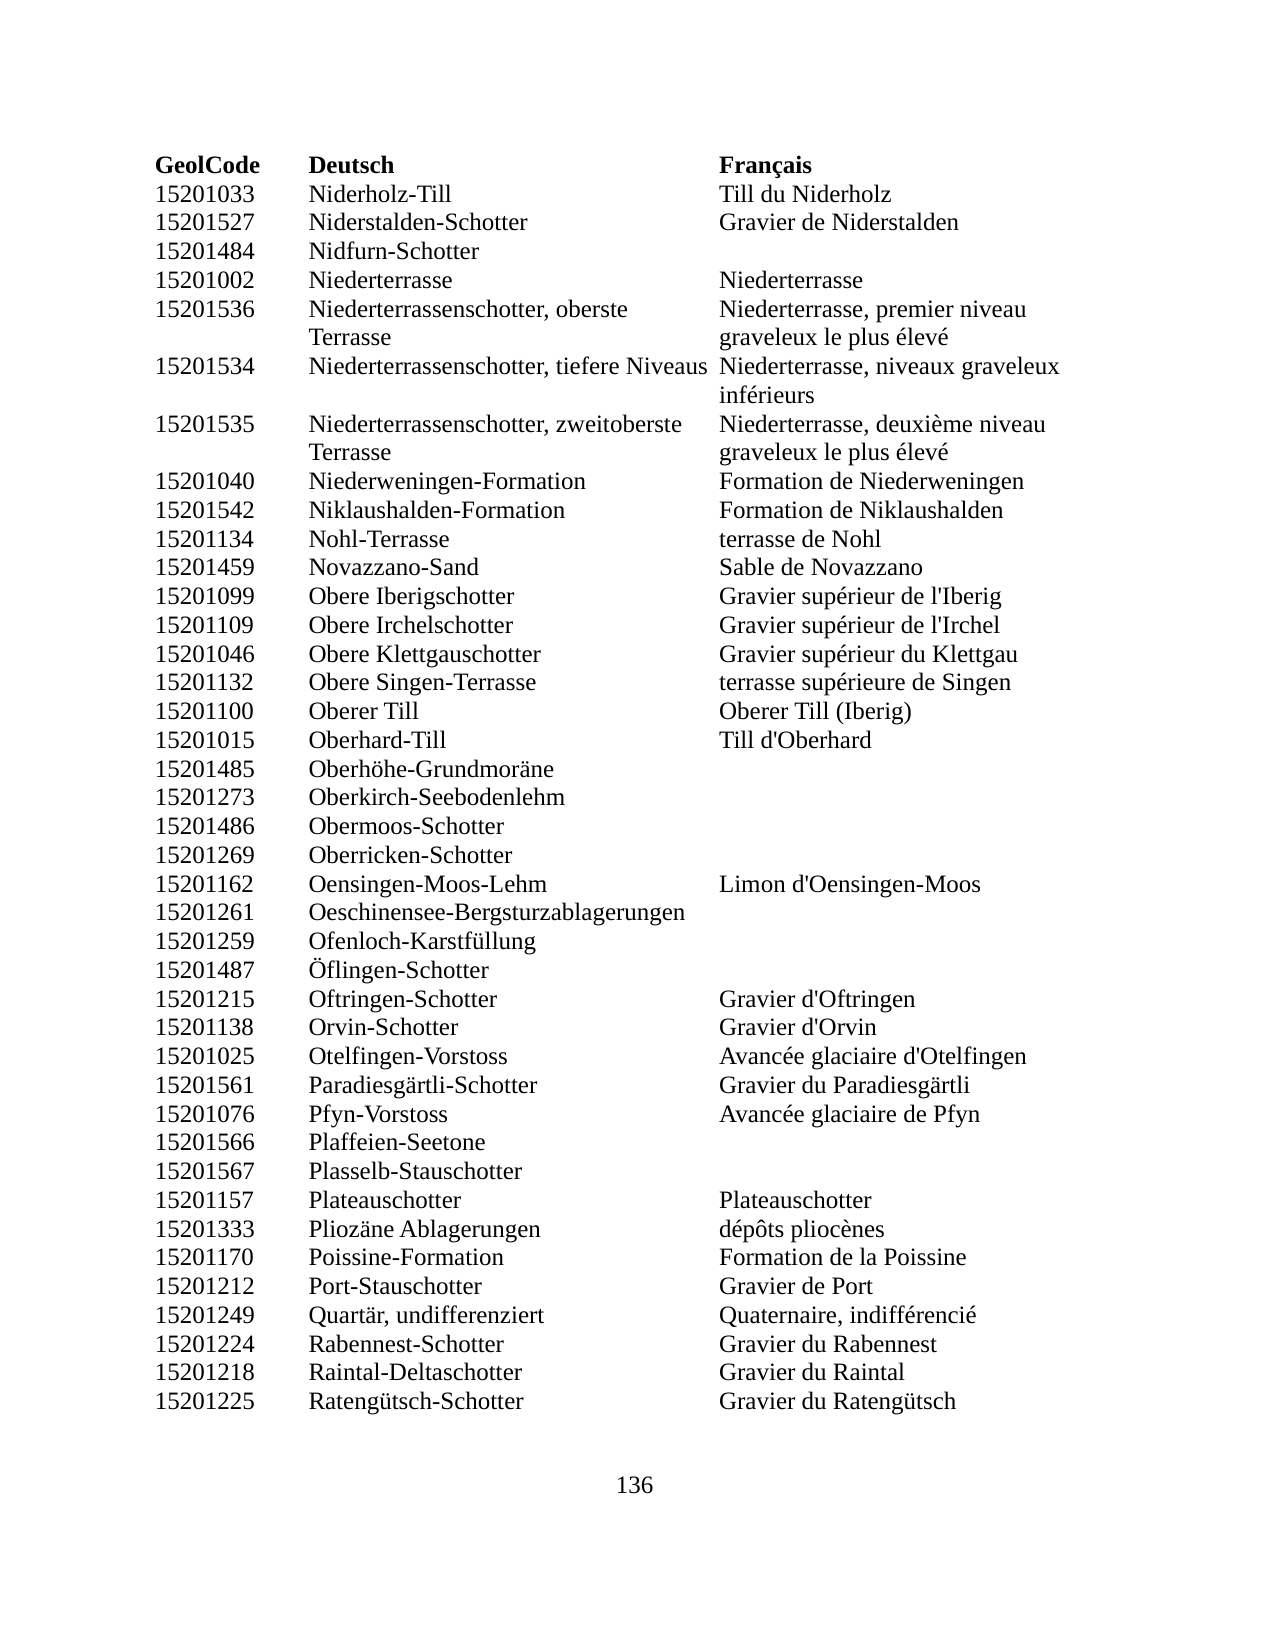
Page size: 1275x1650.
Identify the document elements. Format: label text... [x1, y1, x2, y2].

table_cell 15201170 [150, 1243, 304, 1271]
table_header Français [714, 150, 1125, 179]
table_cell 15201487 [150, 955, 304, 984]
table_cell 15201212 [150, 1271, 304, 1300]
table_cell Gravier du Paradiesgärtli [714, 1070, 1125, 1099]
table_cell 15201484 [150, 236, 304, 265]
table_cell Oeschinensee-Bergsturzablagerungen [304, 898, 714, 926]
table_cell 15201459 [150, 553, 304, 581]
table_cell Niederterrasse [304, 265, 714, 294]
table_cell 15201273 [150, 783, 304, 811]
table_cell Gravier supérieur de l'Iberig [714, 581, 1125, 610]
table_cell Gravier supérieur du Klettgau [714, 639, 1125, 667]
table_cell Oberhöhe-Grundmoräne [304, 754, 714, 782]
table_cell Niederterrassenschotter, tiefere Niveaus [304, 351, 714, 409]
table_cell 15201249 [150, 1300, 304, 1329]
table_cell 15201099 [150, 581, 304, 610]
table_cell dépôts pliocènes [714, 1214, 1125, 1242]
table_cell Niderstalden-Schotter [304, 208, 714, 236]
table_cell Raintal-Deltaschotter [304, 1358, 714, 1386]
table_cell [714, 926, 1125, 955]
table_cell 15201134 [150, 524, 304, 552]
table_cell Oftringen-Schotter [304, 984, 714, 1012]
table_cell Gravier de Niderstalden [714, 208, 1125, 236]
table_cell Till d'Oberhard [714, 725, 1125, 754]
table_cell 15201486 [150, 811, 304, 840]
table_cell Obere Iberigschotter [304, 581, 714, 610]
table_cell 15201261 [150, 898, 304, 926]
table_cell 15201566 [150, 1128, 304, 1156]
table_cell 15201046 [150, 639, 304, 667]
table_cell Oensingen-Moos-Lehm [304, 869, 714, 897]
table_cell 15201002 [150, 265, 304, 294]
table_cell Novazzano-Sand [304, 553, 714, 581]
table_cell Quaternaire, indifférencié [714, 1300, 1125, 1329]
table_cell 15201224 [150, 1329, 304, 1357]
table_cell Gravier du Rabennest [714, 1329, 1125, 1357]
table_cell Niederterrasse, deuxième niveau graveleux le plus élevé [714, 409, 1125, 466]
table_cell Formation de Niklaushalden [714, 495, 1125, 524]
table_cell Niederweningen-Formation [304, 466, 714, 495]
table_cell Formation de la Poissine [714, 1243, 1125, 1271]
table_cell Oberhard-Till [304, 725, 714, 754]
table_cell Gravier de Port [714, 1271, 1125, 1300]
table_cell Otelfingen-Vorstoss [304, 1041, 714, 1070]
table_cell Niklaushalden-Formation [304, 495, 714, 524]
table_cell terrasse de Nohl [714, 524, 1125, 552]
table_cell Niederterrasse, niveaux graveleux inférieurs [714, 351, 1125, 409]
table_cell Quartär, undifferenziert [304, 1300, 714, 1329]
table_cell Ratengütsch-Schotter [304, 1386, 714, 1415]
table_cell 15201157 [150, 1185, 304, 1214]
table_cell 15201269 [150, 840, 304, 869]
table_cell 15201561 [150, 1070, 304, 1099]
table_cell [714, 236, 1125, 265]
table_cell Avancée glaciaire d'Otelfingen [714, 1041, 1125, 1070]
table_cell 15201015 [150, 725, 304, 754]
table_cell Limon d'Oensingen-Moos [714, 869, 1125, 897]
table_cell 15201162 [150, 869, 304, 897]
table_cell Öflingen-Schotter [304, 955, 714, 984]
table_cell Plaffeien-Seetone [304, 1128, 714, 1156]
table_cell Oberricken-Schotter [304, 840, 714, 869]
table_cell Gravier d'Oftringen [714, 984, 1125, 1012]
table_cell Plasselb-Stauschotter [304, 1156, 714, 1185]
table_cell Sable de Novazzano [714, 553, 1125, 581]
table_header GeolCode [150, 150, 304, 179]
table_cell Nohl-Terrasse [304, 524, 714, 552]
table_cell 15201218 [150, 1358, 304, 1386]
table_cell 15201485 [150, 754, 304, 782]
table_cell Port-Stauschotter [304, 1271, 714, 1300]
table_cell Obermoos-Schotter [304, 811, 714, 840]
table_cell Gravier du Ratengütsch [714, 1386, 1125, 1415]
table_cell [714, 898, 1125, 926]
table_cell [714, 1156, 1125, 1185]
table_cell [714, 783, 1125, 811]
table_cell 15201542 [150, 495, 304, 524]
table_cell Rabennest-Schotter [304, 1329, 714, 1357]
table_cell 15201535 [150, 409, 304, 466]
table_cell 15201100 [150, 696, 304, 725]
table_cell Formation de Niederweningen [714, 466, 1125, 495]
table_cell Oberkirch-Seebodenlehm [304, 783, 714, 811]
table_cell 15201025 [150, 1041, 304, 1070]
table_cell Gravier du Raintal [714, 1358, 1125, 1386]
table_cell 15201536 [150, 294, 304, 351]
table_cell Niederterrassenschotter, zweitoberste Terrasse [304, 409, 714, 466]
table_cell 15201076 [150, 1099, 304, 1127]
table_cell Oberer Till [304, 696, 714, 725]
table_cell Till du Niderholz [714, 179, 1125, 207]
table_cell Poissine-Formation [304, 1243, 714, 1271]
table_cell Pfyn-Vorstoss [304, 1099, 714, 1127]
table_cell Niderholz-Till [304, 179, 714, 207]
table_cell 15201527 [150, 208, 304, 236]
table_cell Niederterrasse [714, 265, 1125, 294]
table_cell 15201534 [150, 351, 304, 409]
table_cell 15201567 [150, 1156, 304, 1185]
table_cell Gravier d'Orvin [714, 1013, 1125, 1041]
table_cell 15201333 [150, 1214, 304, 1242]
table_cell 15201138 [150, 1013, 304, 1041]
table_header Deutsch [304, 150, 714, 179]
table_cell Obere Klettgauschotter [304, 639, 714, 667]
table_cell Obere Irchelschotter [304, 610, 714, 639]
table_cell [714, 811, 1125, 840]
table_cell Avancée glaciaire de Pfyn [714, 1099, 1125, 1127]
table_cell Ofenloch-Karstfüllung [304, 926, 714, 955]
table_cell Nidfurn-Schotter [304, 236, 714, 265]
table_cell Niederterrasse, premier niveau graveleux le plus élevé [714, 294, 1125, 351]
table_cell 15201040 [150, 466, 304, 495]
table_cell [714, 840, 1125, 869]
table_cell 15201109 [150, 610, 304, 639]
table_cell Niederterrassenschotter, oberste Terrasse [304, 294, 714, 351]
table_cell [714, 1128, 1125, 1156]
table_cell Oberer Till (Iberig) [714, 696, 1125, 725]
table_cell 15201225 [150, 1386, 304, 1415]
table_cell [714, 754, 1125, 782]
table_cell Pliozäne Ablagerungen [304, 1214, 714, 1242]
table_cell Obere Singen-Terrasse [304, 668, 714, 696]
table_cell [714, 955, 1125, 984]
table_cell Plateauschotter [304, 1185, 714, 1214]
table_cell 15201033 [150, 179, 304, 207]
table_cell Orvin-Schotter [304, 1013, 714, 1041]
table_cell Paradiesgärtli-Schotter [304, 1070, 714, 1099]
table_cell Plateauschotter [714, 1185, 1125, 1214]
table_cell 15201215 [150, 984, 304, 1012]
table_cell 15201132 [150, 668, 304, 696]
table_cell terrasse supérieure de Singen [714, 668, 1125, 696]
table_cell 15201259 [150, 926, 304, 955]
table_cell Gravier supérieur de l'Irchel [714, 610, 1125, 639]
